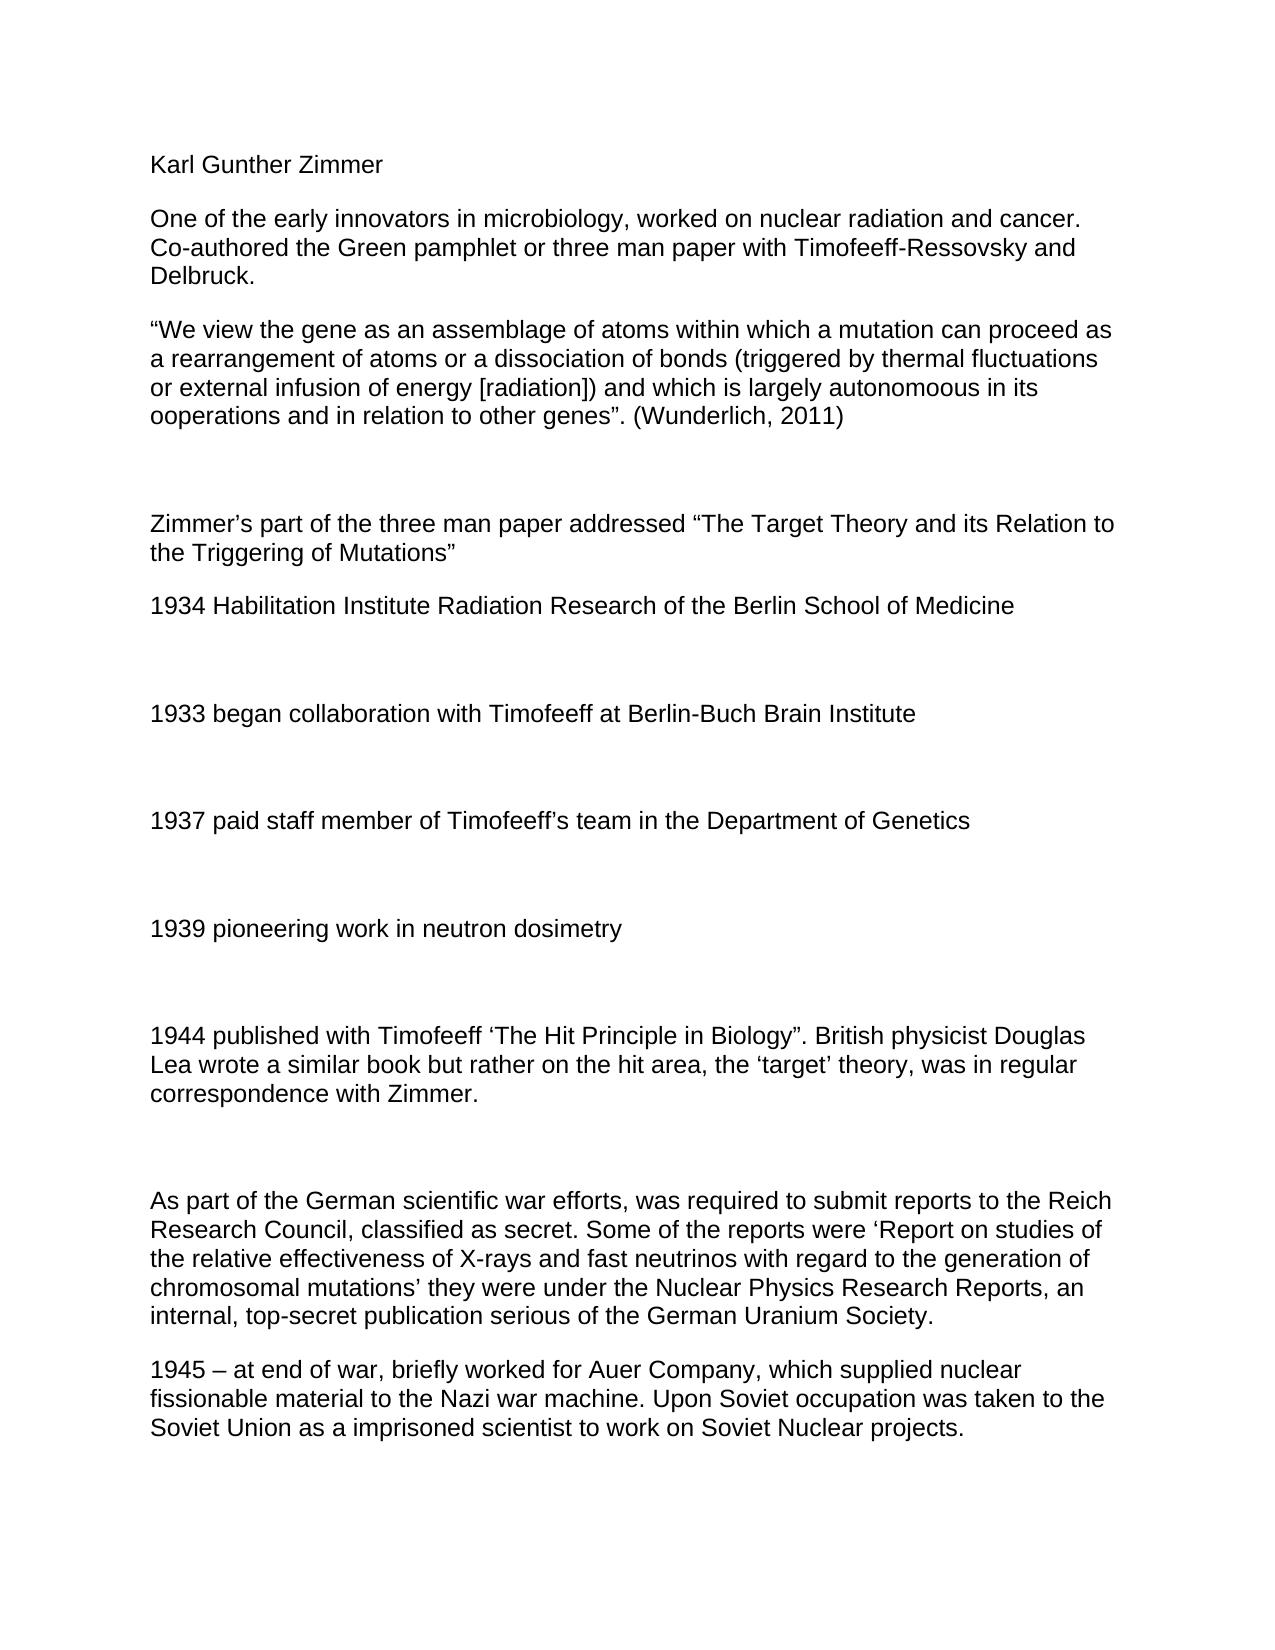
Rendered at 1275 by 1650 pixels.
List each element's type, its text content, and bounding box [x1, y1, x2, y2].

text 1933 began collaboration with Timofeeff at Berlin-Buch Brain Institute [150, 699, 1125, 727]
text 1945 – at end of war, briefly worked for Auer Company, which supplied nuclear fissionable material to the Nazi war machine. Upon Soviet occupation was taken to the Soviet Union as a imprisoned scientist to work on Soviet Nuclear projects. [150, 1355, 1125, 1441]
text 1934 Habilitation Institute Radiation Research of the Berlin School of Medicine [150, 591, 1125, 620]
text 1937 paid staff member of Timofeeff’s team in the Department of Genetics [150, 806, 1125, 835]
text 1939 pioneering work in neutron dosimetry [150, 914, 1125, 942]
text Zimmer’s part of the three man paper addressed “The Target Theory and its Relation to the Triggering of Mutations” [150, 509, 1125, 566]
text Karl Gunther Zimmer [150, 150, 1125, 179]
text 1944 published with Timofeeff ‘The Hit Principle in Biology”. British physicist Douglas Lea wrote a similar book but rather on the hit area, the ‘target’ theory, was in regular correspondence with Zimmer. [150, 1021, 1125, 1107]
text One of the early innovators in microbiology, worked on nuclear radiation and cancer. Co-authored the Green pamphlet or three man paper with Timofeeff-Ressovsky and Delbruck. [150, 204, 1125, 290]
text “We view the gene as an assemblage of atoms within which a mutation can proceed as a rearrangement of atoms or a dissociation of bonds (triggered by thermal fluctuations or external infusion of energy [radiation]) and which is largely autonomoous in its ooperations and in relation to other genes”. (Wunderlich, 2011) [150, 315, 1125, 430]
text As part of the German scientific war efforts, was required to submit reports to the Reich Research Council, classified as secret. Some of the reports were ‘Report on studies of the relative effectiveness of X-rays and fast neutrinos with regard to the generation of chromosomal mutations’ they were under the Nuclear Physics Research Reports, an internal, top-secret publication serious of the German Uranium Society. [150, 1186, 1125, 1330]
